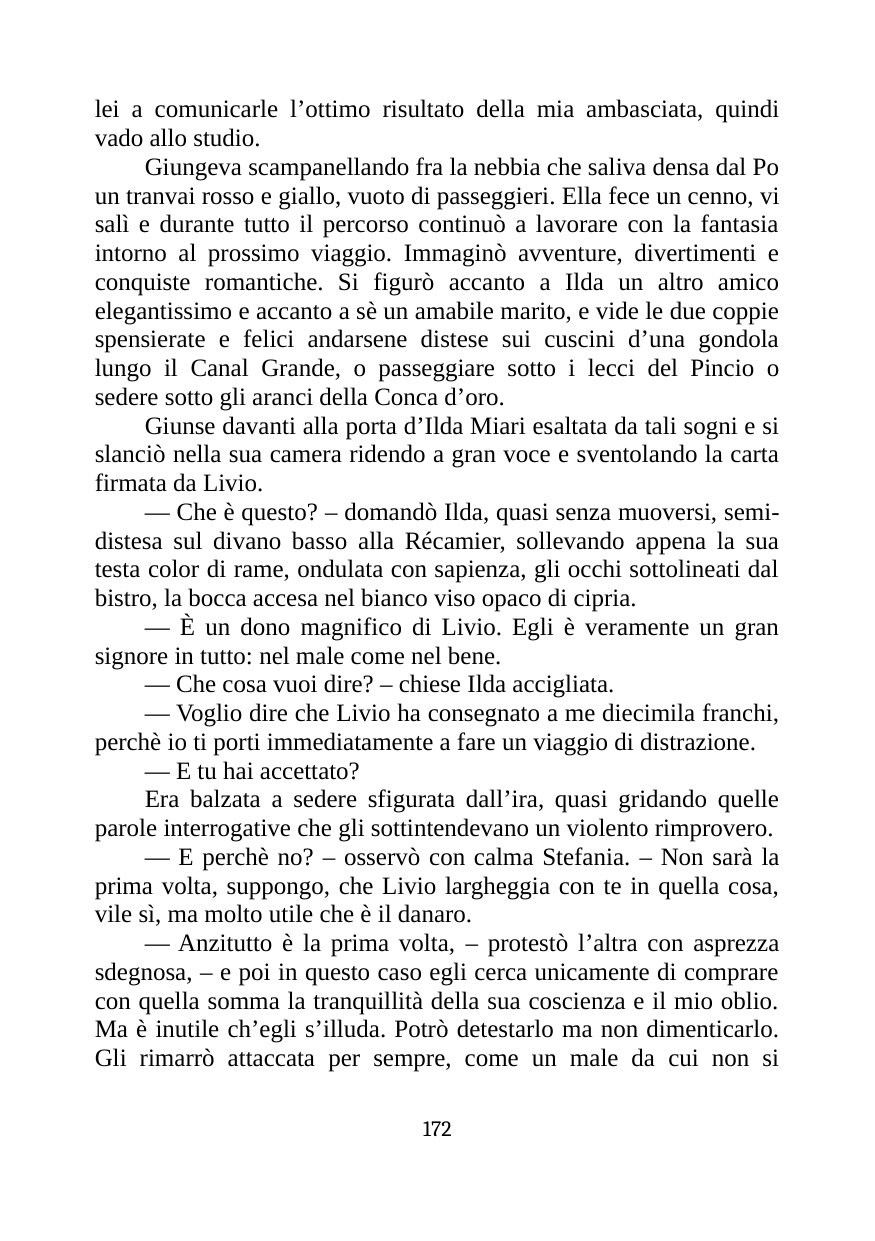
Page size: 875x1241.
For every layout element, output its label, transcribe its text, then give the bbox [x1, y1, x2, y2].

text Giunse davanti alla porta d’Ilda Miari esaltata da tali sogni e si slanciò nella sua camera ridendo a gran voce e sventolando la carta firmata da Livio. [94, 411, 779, 497]
text Era balzata a sedere sfigurata dall’ira, quasi gridando quelle parole interrogative che gli sottintendevano un violento rimprovero. [94, 784, 779, 842]
text — È un dono magnifico di Livio. Egli è veramente un gran signore in tutto: nel male come nel bene. [94, 612, 779, 669]
text — E tu hai accettato? [94, 756, 779, 784]
text — Che cosa vuoi dire? – chiese Ilda accigliata. [94, 669, 779, 698]
text — E perchè no? – osservò con calma Stefania. – Non sarà la prima volta, suppongo, che Livio largheggia con te in quella cosa, vile sì, ma molto utile che è il danaro. [94, 842, 779, 928]
text — Anzitutto è la prima volta, – protestò l’altra con asprezza sdegnosa, – e poi in questo caso egli cerca unicamente di comprare con quella somma la tranquillità della sua coscienza e il mio oblio. Ma è inutile ch’egli s’illuda. Potrò detestarlo ma non dimenticarlo. Gli rimarrò attaccata per sempre, come un male da cui non si [94, 928, 779, 1072]
text Giungeva scampanellando fra la nebbia che saliva densa dal Po un tranvai rosso e giallo, vuoto di passeggieri. Ella fece un cenno, vi salì e durante tutto il percorso continuò a lavorare con la fantasia intorno al prossimo viaggio. Immaginò avventure, divertimenti e conquiste romantiche. Si figurò accanto a Ilda un altro amico elegantissimo e accanto a sè un amabile marito, e vide le due coppie spensierate e felici andarsene distese sui cuscini d’una gondola lungo il Canal Grande, o passeggiare sotto i lecci del Pincio o sedere sotto gli aranci della Conca d’oro. [94, 152, 779, 411]
text — Voglio dire che Livio ha consegnato a me diecimila franchi, perchè io ti porti immediatamente a fare un viaggio di distrazione. [94, 698, 779, 756]
text lei a comunicarle l’ottimo risultato della mia ambasciata, quindi vado allo studio. [94, 94, 779, 152]
text — Che è questo? – domandò Ilda, quasi senza muoversi, semi-distesa sul divano basso alla Récamier, sollevando appena la sua testa color di rame, ondulata con sapienza, gli occhi sottolineati dal bistro, la bocca accesa nel bianco viso opaco di cipria. [94, 497, 779, 612]
